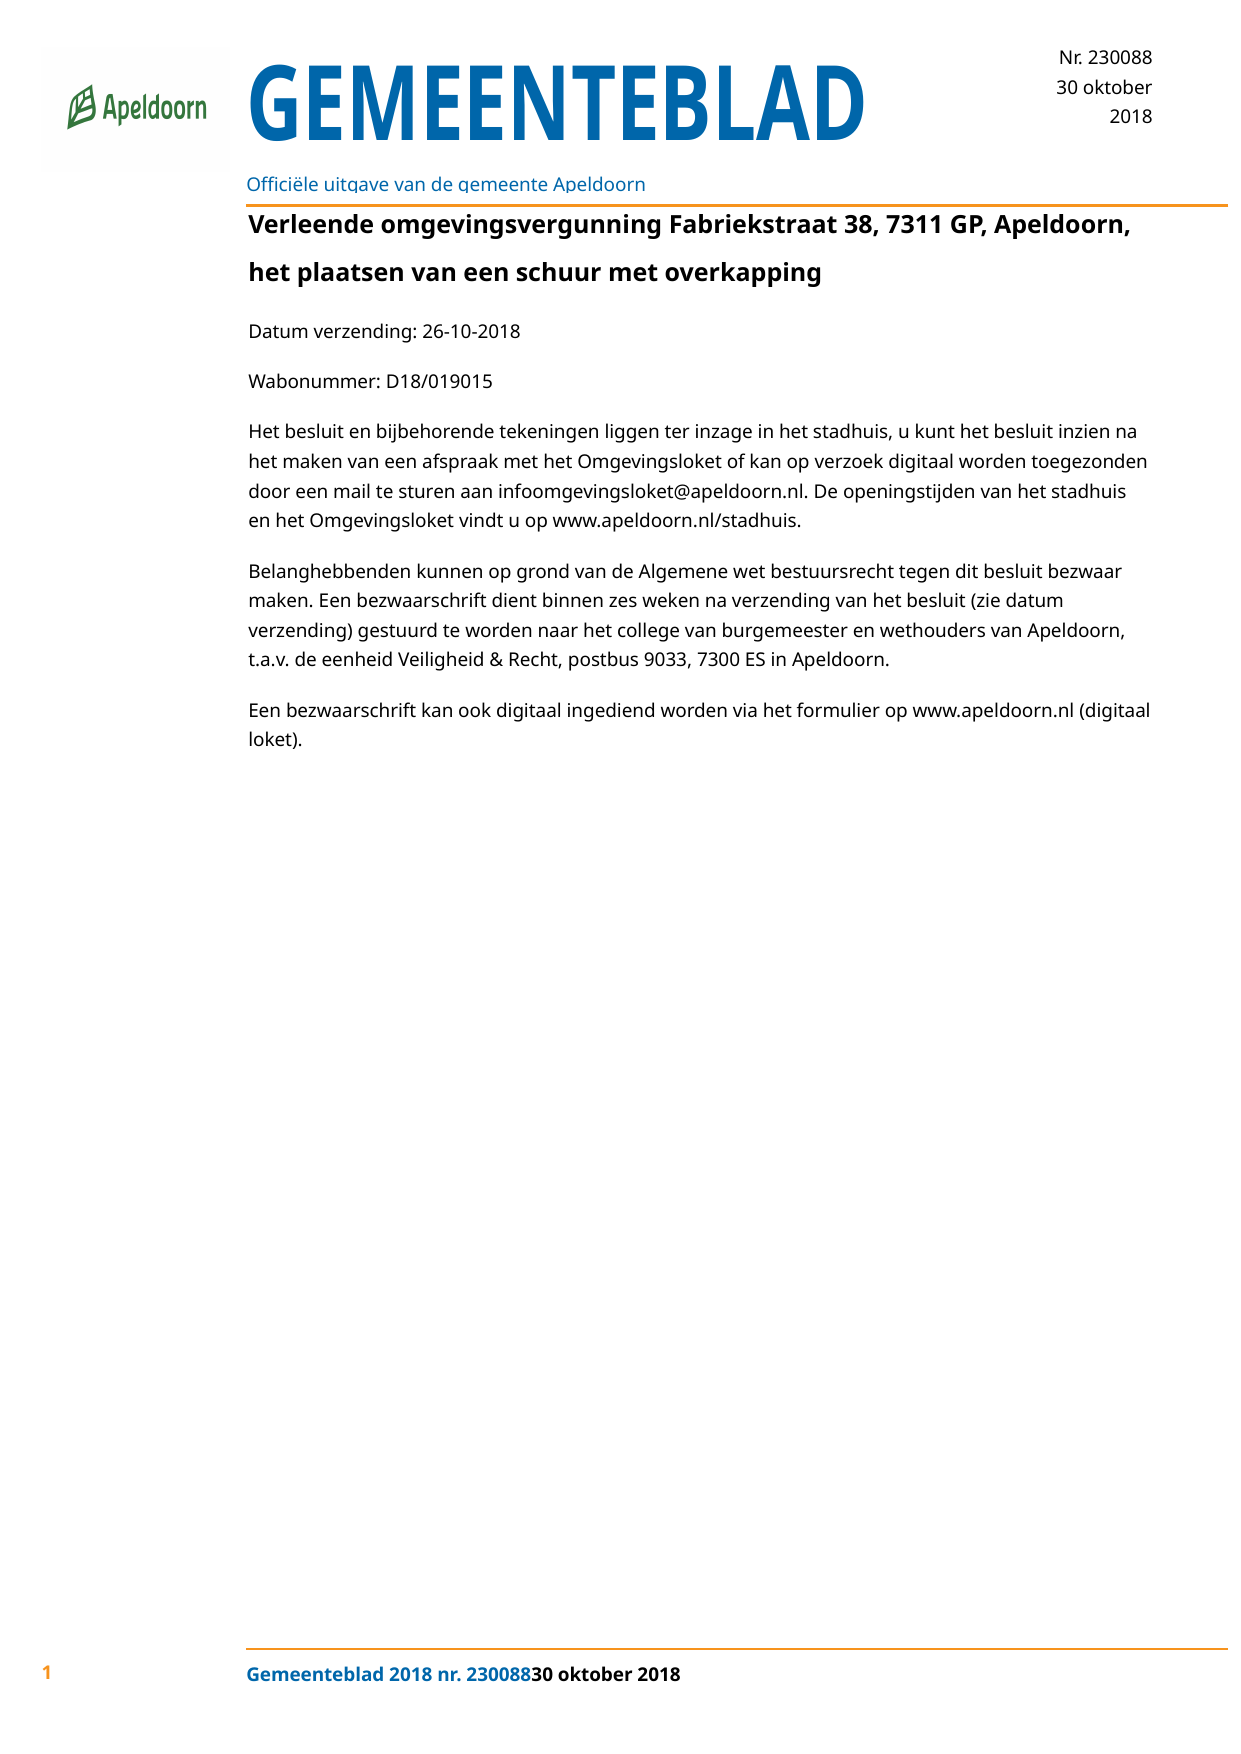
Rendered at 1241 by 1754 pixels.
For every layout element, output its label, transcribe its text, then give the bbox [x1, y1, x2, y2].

text Het besluit en bijbehorende tekeningen liggen ter inzage in het stadhuis, u kunt het besluit inzien na het maken van een afspraak met het Omgevingsloket of kan op verzoek digitaal worden toegezonden door een mail te sturen aan infoomgevingsloket@apeldoorn.nl. De openingstijden van het stadhuis en het Omgevingsloket vindt u op www.apeldoorn.nl/stadhuis. [248, 419, 1152, 533]
text Wabonummer: D18/019015 [248, 368, 1152, 394]
text Datum verzending: 26-10-2018 [248, 318, 1152, 344]
text Belanghebbenden kunnen op grond van de Algemene wet bestuursrecht tegen dit besluit bezwaar maken. Een bezwaarschrift dient binnen zes weken na verzending van het besluit (zie datum verzending) gestuurd te worden naar het college van burgemeester en wethouders van Apeldoorn, t.a.v. de eenheid Veiligheid & Recht, postbus 9033, 7300 ES in Apeldoorn. [248, 558, 1152, 672]
picture [41, 47, 231, 172]
text Een bezwaarschrift kan ook digitaal ingediend worden via het formulier op www.apeldoorn.nl (digitaal loket). [248, 697, 1152, 752]
text Verleende omgevingsvergunning Fabriekstraat 38, 7311 GP, Apeldoorn, het plaatsen van een schuur met overkapping [248, 207, 1152, 288]
